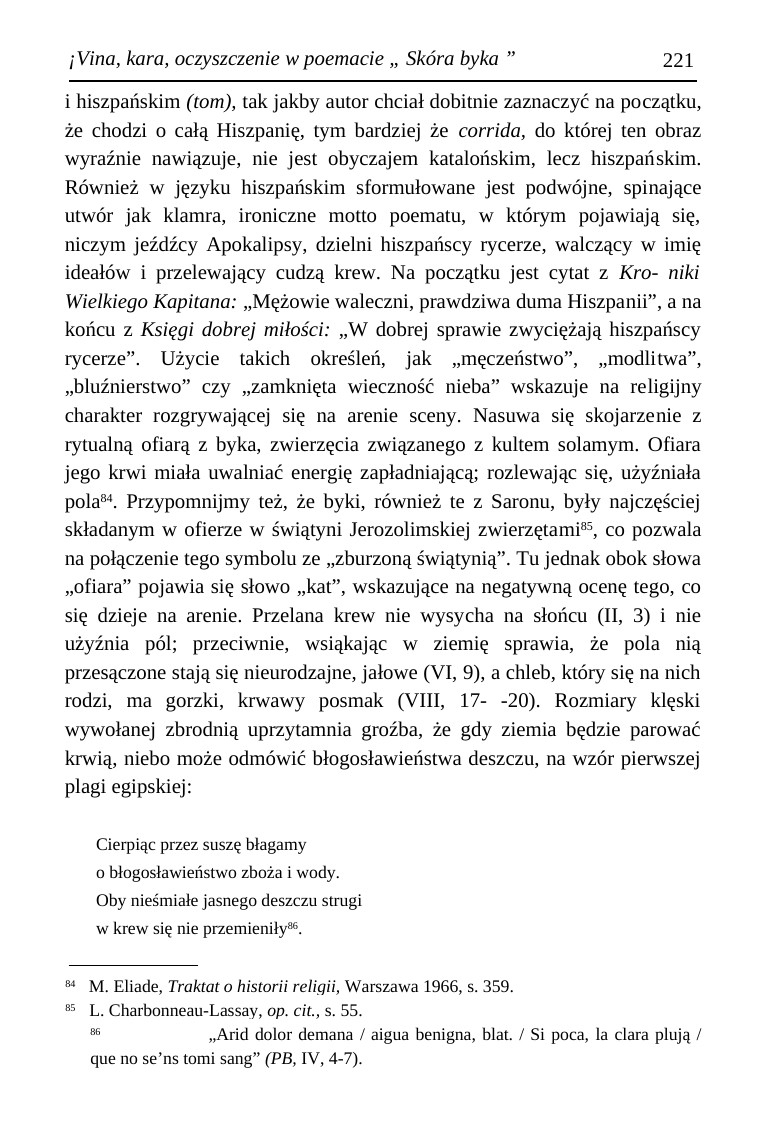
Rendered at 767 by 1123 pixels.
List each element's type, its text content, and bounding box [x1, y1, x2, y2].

text w krew się nie przemieniły86. [64, 918, 702, 938]
text 221 [659, 47, 697, 72]
text Oby nieśmiałe jasnego deszczu strugi [64, 890, 702, 910]
text 84 M. Eliade, Traktat o historii religii, Warszawa 1966, s. 359. [65, 976, 702, 994]
text ¡Vina, kara, oczyszczenie w poemacie „ Skóra byka ” [68, 46, 545, 70]
text 85 L. Charbonneau-Lassay, op. cit., s. 55. [65, 999, 702, 1019]
text o błogosławieństwo zboża i wody. [64, 862, 702, 882]
text 86 „Arid dolor demana / aigua benigna, blat. / Si poca, la clara plują / que no se’ns tomi sang” (PB, IV, 4-7). [90, 1024, 702, 1068]
text Cierpiąc przez suszę błagamy [64, 834, 702, 854]
text i hiszpańskim (tom), tak jakby autor chciał dobitnie zaznaczyć na po­czątku, że chodzi o całą Hiszpanię, tym bardziej że corrida, do której ten obraz wyraźnie nawiązuje, nie jest obyczajem katalońskim, lecz hiszpań­skim. Również w języku hiszpańskim sformułowane jest podwójne, spi­nające utwór jak klamra, ironiczne motto poematu, w którym pojawiają się, niczym jeźdźcy Apokalipsy, dzielni hiszpańscy rycerze, walczący w imię ideałów i przelewający cudzą krew. Na początku jest cytat z Kro- niki Wielkiego Kapitana: „Mężowie waleczni, prawdziwa duma Hiszpa­nii”, a na końcu z Księgi dobrej miłości: „W dobrej sprawie zwyciężają hiszpańscy rycerze”. Użycie takich określeń, jak „męczeństwo”, „modli­twa”, „bluźnierstwo” czy „zamknięta wieczność nieba” wskazuje na re­ligijny charakter rozgrywającej się na arenie sceny. Nasuwa się skojarze­nie z rytualną ofiarą z byka, zwierzęcia związanego z kultem solamym. Ofiara jego krwi miała uwalniać energię zapładniającą; rozlewając się, użyźniała pola84. Przypomnijmy też, że byki, również te z Saronu, były najczęściej składanym w ofierze w świątyni Jerozolimskiej zwierzęta­mi85, co pozwala na połączenie tego symbolu ze „zburzoną świątynią”. Tu jednak obok słowa „ofiara” pojawia się słowo „kat”, wskazujące na negatywną ocenę tego, co się dzieje na arenie. Przelana krew nie wysy­cha na słońcu (II, 3) i nie użyźnia pól; przeciwnie, wsiąkając w ziemię sprawia, że pola nią przesączone stają się nieurodzajne, jałowe (VI, 9), a chleb, który się na nich rodzi, ma gorzki, krwawy posmak (VIII, 17- -20). Rozmiary klęski wywołanej zbrodnią uprzytamnia groźba, że gdy ziemia będzie parować krwią, niebo może odmówić błogosławieństwa deszczu, na wzór pierwszej plagi egipskiej: [64, 89, 702, 798]
